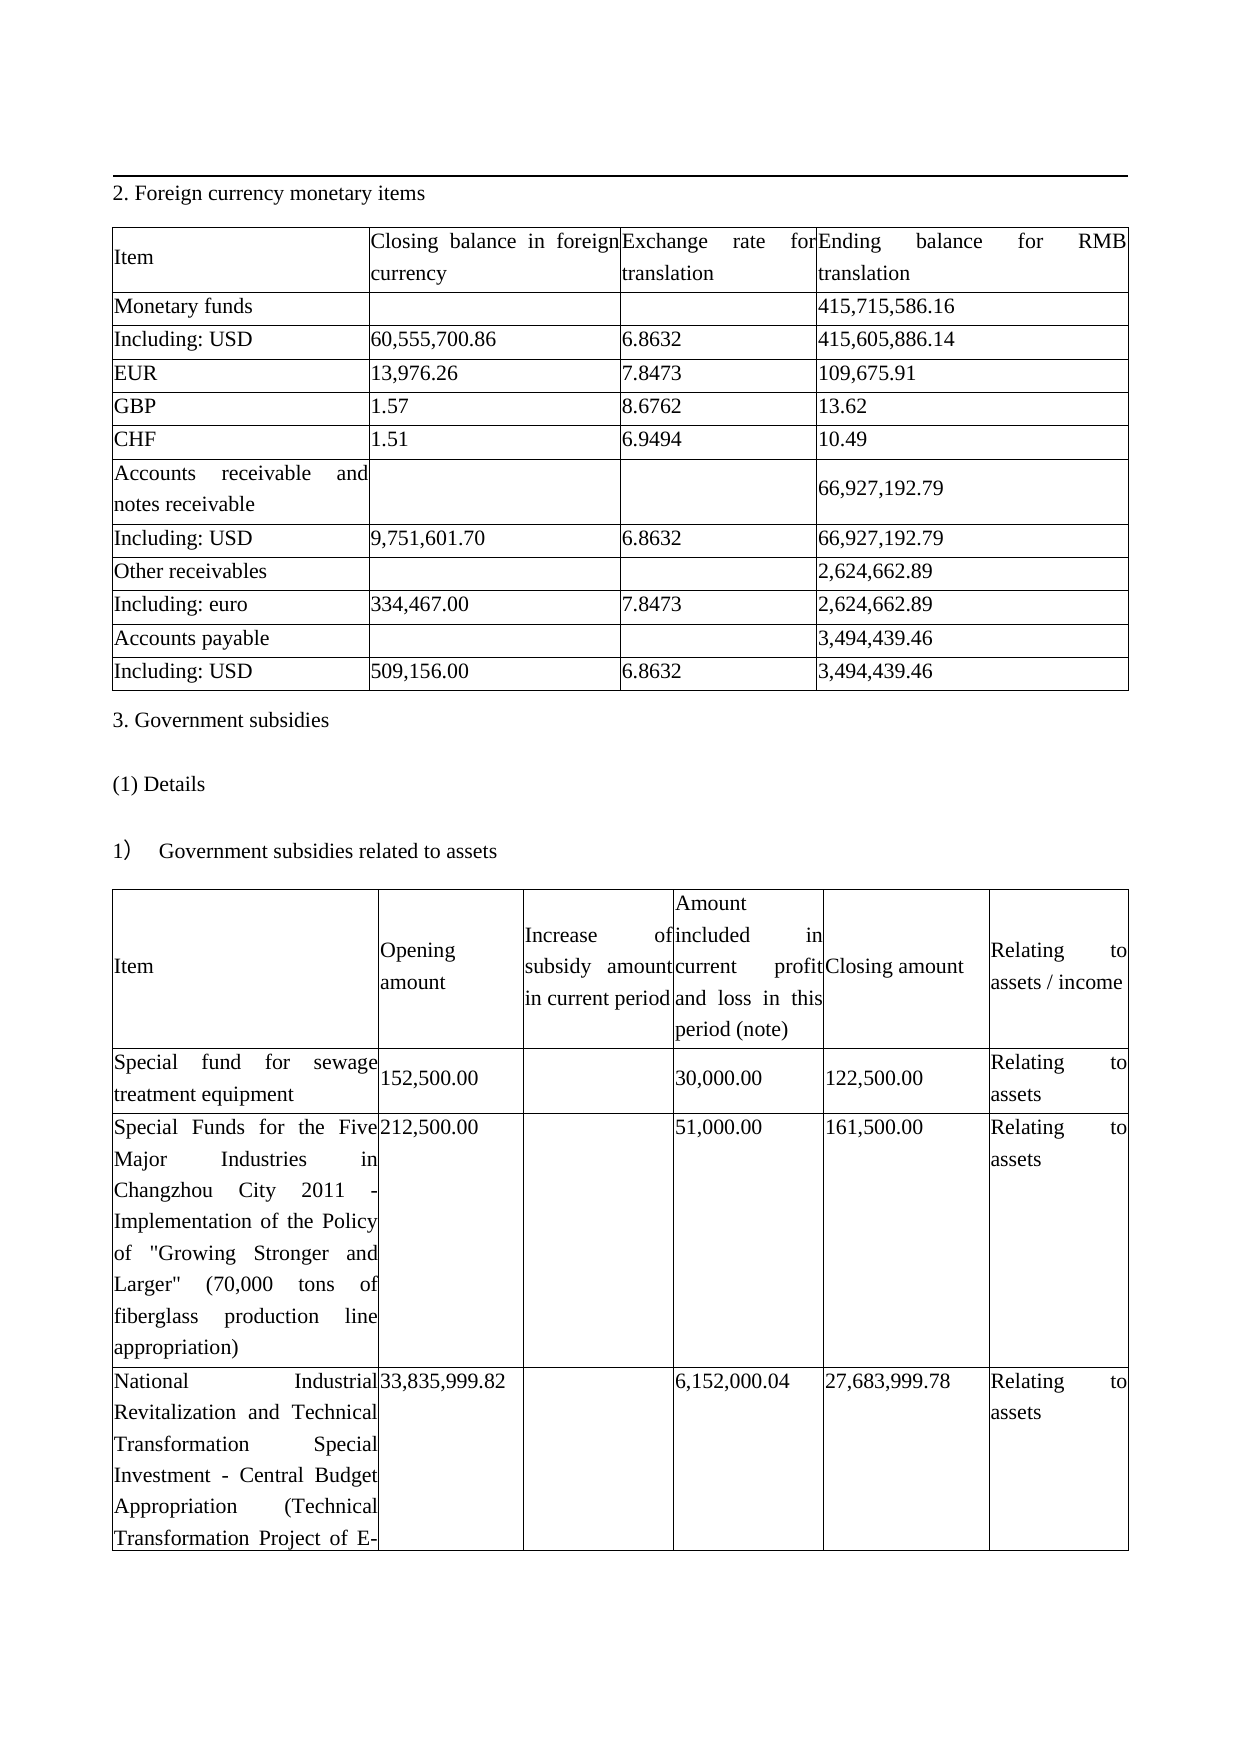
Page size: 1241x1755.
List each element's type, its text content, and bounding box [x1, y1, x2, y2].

table_cell 51,000.00 [674, 1114, 823, 1367]
table_cell Special Funds for the Five Major Industries in Changzhou City 2011 - Implementation of the Policy of "Growing Stronger and Larger" (70,000 tons of fiberglass production line appropriation) [113, 1114, 378, 1367]
table_header Amount included in current profit and loss in this period (note) [674, 890, 823, 1048]
table_header Exchange rate for translation [621, 228, 816, 292]
table_cell Including: USD [113, 326, 369, 359]
table_cell 7.8473 [621, 360, 816, 392]
table_cell [370, 625, 620, 657]
table_cell National Industrial Revitalization and Technical Transformation Special Investment - Central Budget Appropriation (Technical Transformation Project of E- [113, 1368, 378, 1550]
table_cell 6.9494 [621, 426, 816, 459]
table_cell [621, 293, 816, 325]
table_cell [524, 1368, 673, 1550]
table_cell 161,500.00 [824, 1114, 989, 1367]
table_cell 415,605,886.14 [817, 326, 1128, 359]
table_cell Including: USD [113, 525, 369, 557]
table_cell [524, 1114, 673, 1367]
table_cell 9,751,601.70 [370, 525, 620, 557]
table_cell 212,500.00 [379, 1114, 523, 1367]
table_header Ending balance for RMB translation [817, 228, 1128, 292]
text 2. Foreign currency monetary items [112, 179, 1128, 205]
table_cell 152,500.00 [379, 1049, 523, 1113]
table_cell [370, 460, 620, 523]
table_cell 60,555,700.86 [370, 326, 620, 359]
table_cell Special fund for sewage treatment equipment [113, 1049, 378, 1113]
table_cell 509,156.00 [370, 658, 620, 690]
table_cell [621, 558, 816, 590]
table_cell [524, 1049, 673, 1113]
table_cell 6,152,000.04 [674, 1368, 823, 1550]
table_header Item [113, 228, 369, 292]
table_cell 7.8473 [621, 591, 816, 623]
text (1) Details [112, 771, 1128, 797]
table_cell Accounts payable [113, 625, 369, 657]
table_cell 3,494,439.46 [817, 658, 1128, 690]
table_cell 66,927,192.79 [817, 460, 1128, 523]
table_cell Accounts receivable and notes receivable [113, 460, 369, 523]
table_header Increase of subsidy amount in current period [524, 890, 673, 1048]
table_cell 30,000.00 [674, 1049, 823, 1113]
table_header Closing amount [824, 890, 989, 1048]
text 3. Government subsidies [112, 707, 1128, 733]
table_cell 66,927,192.79 [817, 525, 1128, 557]
table_cell CHF [113, 426, 369, 459]
table_cell 27,683,999.78 [824, 1368, 989, 1550]
table_cell [621, 625, 816, 657]
table_cell 2,624,662.89 [817, 591, 1128, 623]
table_cell 109,675.91 [817, 360, 1128, 392]
table_cell Relating to assets [990, 1368, 1128, 1550]
table_cell 6.8632 [621, 525, 816, 557]
table_header Opening amount [379, 890, 523, 1048]
table_cell EUR [113, 360, 369, 392]
table_header Closing balance in foreign currency [370, 228, 620, 292]
table_cell 122,500.00 [824, 1049, 989, 1113]
table_header Relating to assets / income [990, 890, 1128, 1048]
table_cell GBP [113, 393, 369, 425]
table_cell 10.49 [817, 426, 1128, 459]
table_cell 1.51 [370, 426, 620, 459]
table_cell Other receivables [113, 558, 369, 590]
table_cell Relating to assets [990, 1049, 1128, 1113]
text 1） Government subsidies related to assets [112, 835, 1128, 865]
table_cell 334,467.00 [370, 591, 620, 623]
table_cell 13,976.26 [370, 360, 620, 392]
table_cell [621, 460, 816, 523]
table_cell [370, 293, 620, 325]
table_cell 33,835,999.82 [379, 1368, 523, 1550]
table_cell Including: USD [113, 658, 369, 690]
table_cell Relating to assets [990, 1114, 1128, 1367]
table_cell 2,624,662.89 [817, 558, 1128, 590]
table_header Item [113, 890, 378, 1048]
table_cell [370, 558, 620, 590]
table_cell 8.6762 [621, 393, 816, 425]
table_cell 6.8632 [621, 658, 816, 690]
table_cell Including: euro [113, 591, 369, 623]
table_cell 415,715,586.16 [817, 293, 1128, 325]
table_cell 1.57 [370, 393, 620, 425]
table_cell Monetary funds [113, 293, 369, 325]
table_cell 13.62 [817, 393, 1128, 425]
table_cell 6.8632 [621, 326, 816, 359]
table_cell 3,494,439.46 [817, 625, 1128, 657]
